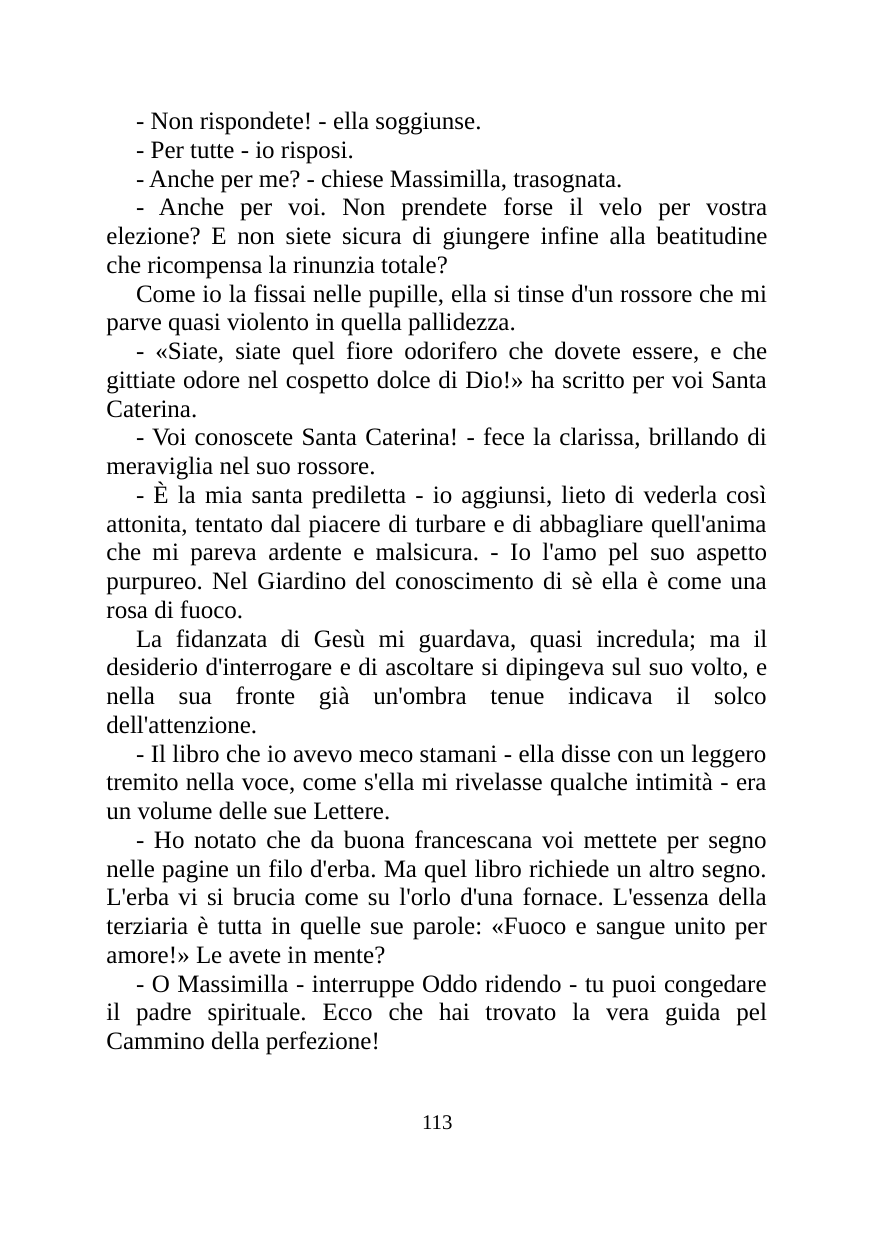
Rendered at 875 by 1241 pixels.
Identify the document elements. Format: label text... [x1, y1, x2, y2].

text Come io la fissai nelle pupille, ella si tinse d'un rossore che mi parve quasi violento in quella pallidezza. [106, 279, 768, 336]
text - È la mia santa prediletta - io aggiunsi, lieto di vederla così attonita, tentato dal piacere di turbare e di abbagliare quell'anima che mi pareva ardente e malsicura. - Io l'amo pel suo aspetto purpureo. Nel Giardino del conoscimento di sè ella è come una rosa di fuoco. [106, 480, 768, 624]
text La fidanzata di Gesù mi guardava, quasi incredula; ma il desiderio d'interrogare e di ascoltare si dipingeva sul suo volto, e nella sua fronte già un'ombra tenue indicava il solco dell'attenzione. [106, 624, 768, 739]
text - Ho notato che da buona francescana voi mettete per segno nelle pagine un filo d'erba. Ma quel libro richiede un altro segno. L'erba vi si brucia come su l'orlo d'una fornace. L'essenza della terziaria è tutta in quelle sue parole: «Fuoco e sangue unito per amore!» Le avete in mente? [106, 825, 768, 969]
text - Voi conoscete Santa Caterina! - fece la clarissa, brillando di meraviglia nel suo rossore. [106, 422, 768, 480]
text - «Siate, siate quel fiore odorifero che dovete essere, e che gittiate odore nel cospetto dolce di Dio!» ha scritto per voi Santa Caterina. [106, 336, 768, 422]
text - Anche per me? - chiese Massimilla, trasognata. [106, 164, 768, 192]
text - Non rispondete! - ella soggiunse. [106, 106, 768, 135]
text - Il libro che io avevo meco stamani - ella disse con un leggero tremito nella voce, come s'ella mi rivelasse qualche intimità - era un volume delle sue Lettere. [106, 739, 768, 825]
text - Per tutte - io risposi. [106, 135, 768, 164]
text - O Massimilla - interruppe Oddo ridendo - tu puoi congedare il padre spirituale. Ecco che hai trovato la vera guida pel Cammino della perfezione! [106, 969, 768, 1055]
text - Anche per voi. Non prendete forse il velo per vostra elezione? E non siete sicura di giungere infine alla beatitudine che ricompensa la rinunzia totale? [106, 192, 768, 279]
